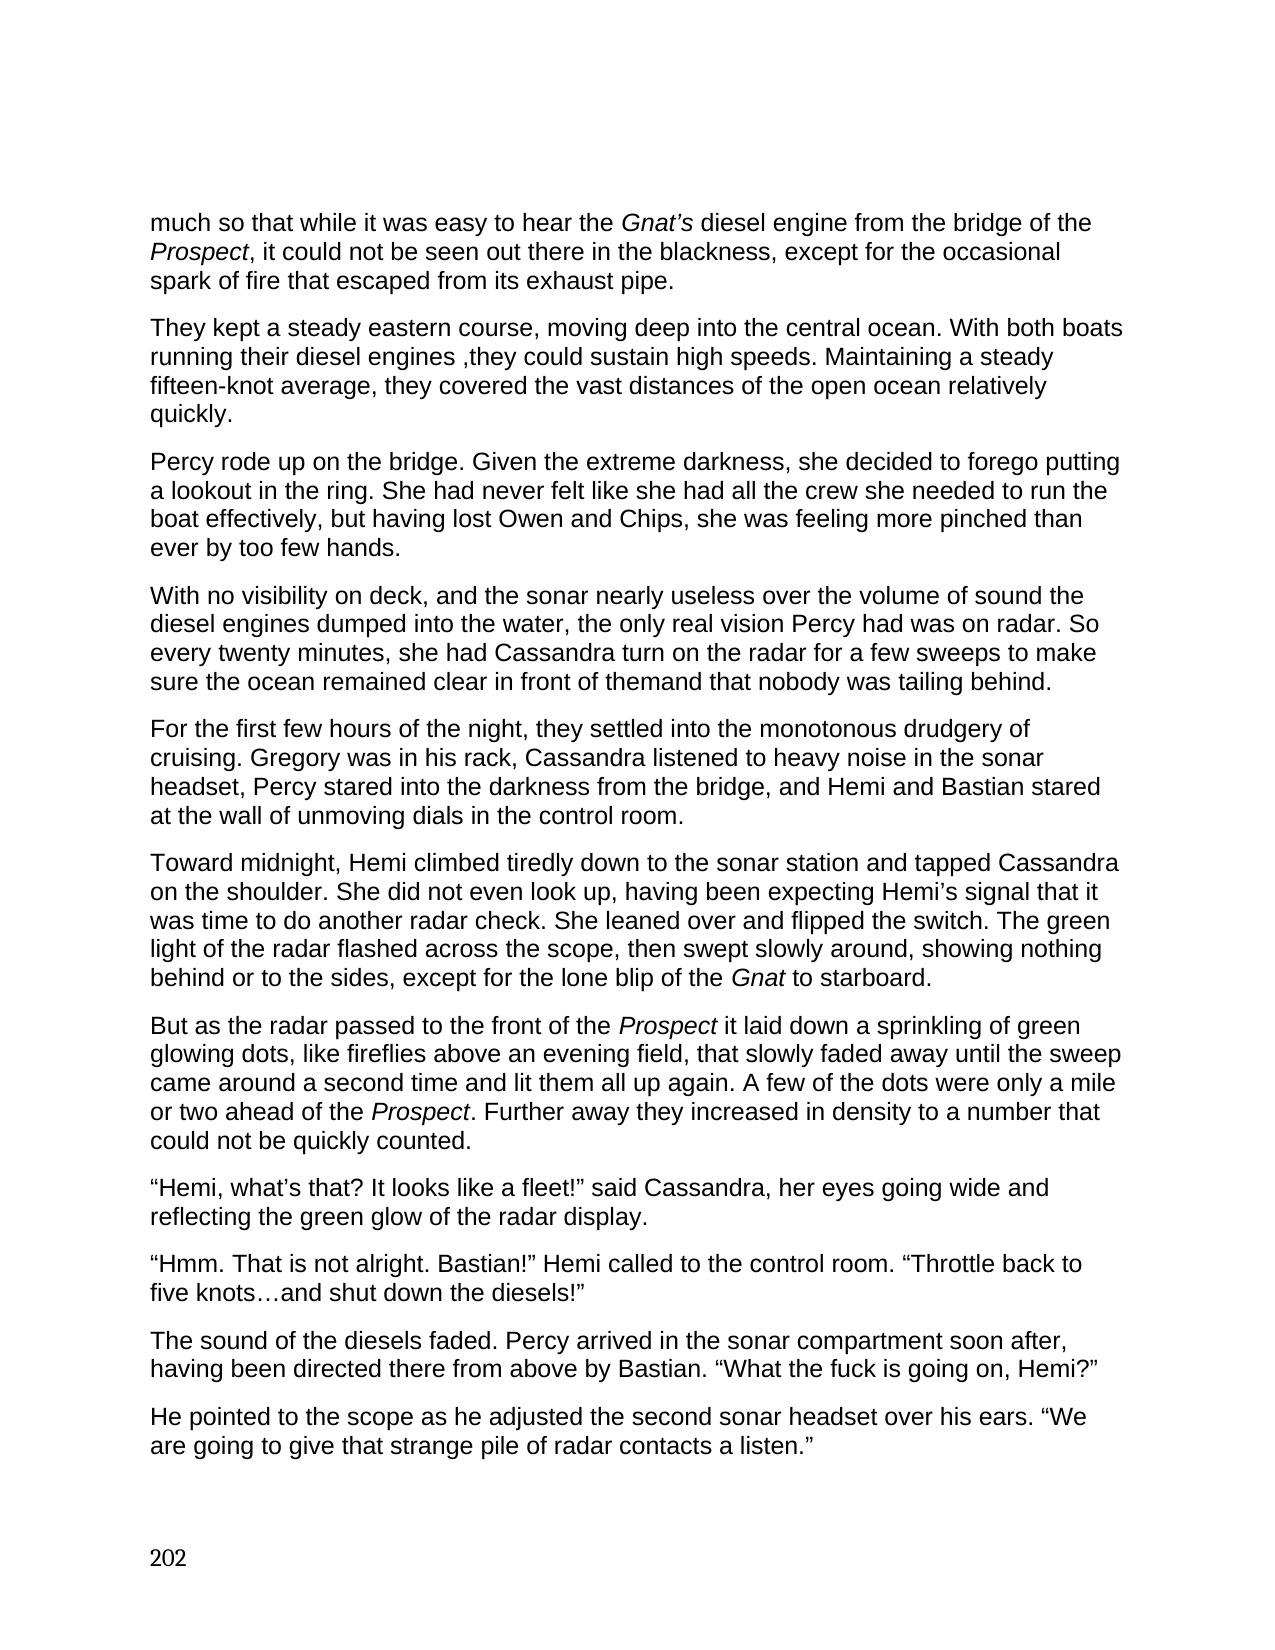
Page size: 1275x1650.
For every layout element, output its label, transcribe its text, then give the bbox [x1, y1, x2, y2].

text “Hemi, what’s that? It looks like a fleet!” said Cassandra, her eyes going wide and reflecting the green glow of the radar display. [150, 1173, 1125, 1231]
text They kept a steady eastern course, moving deep into the central ocean. With both boats running their diesel engines ,they could sustain high speeds. Maintaining a steady fifteen-knot average, they covered the vast distances of the open ocean relatively quickly. [150, 313, 1125, 428]
text “Hmm. That is not alright. Bastian!” Hemi called to the control room. “Throttle back to five knots…and shut down the diesels!” [150, 1249, 1125, 1307]
text For the first few hours of the night, they settled into the monotonous drudgery of cruising. Gregory was in his rack, Cassandra listened to heavy noise in the sonar headset, Percy stared into the darkness from the bridge, and Hemi and Bastian stared at the wall of unmoving dials in the control room. [150, 714, 1125, 829]
text But as the radar passed to the front of the Prospect it laid down a sprinkling of green glowing dots, like fireflies above an evening field, that slowly faded away until the sweep came around a second time and lit them all up again. A few of the dots were only a mile or two ahead of the Prospect. Further away they increased in density to a number that could not be quickly counted. [150, 1011, 1125, 1154]
text much so that while it was easy to hear the Gnat’s diesel engine from the bridge of the Prospect, it could not be seen out there in the blackness, except for the occasional spark of fire that escaped from its exhaust pipe. [150, 208, 1125, 294]
text Toward midnight, Hemi climbed tiredly down to the sonar station and tapped Cassandra on the shoulder. She did not even look up, having been expecting Hemi’s signal that it was time to do another radar check. She leaned over and flipped the switch. The green light of the radar flashed across the scope, then swept slowly around, showing nothing behind or to the sides, except for the lone blip of the Gnat to starboard. [150, 848, 1125, 992]
text With no visibility on deck, and the sonar nearly useless over the volume of sound the diesel engines dumped into the water, the only real vision Percy had was on radar. So every twenty minutes, she had Cassandra turn on the radar for a few sweeps to make sure the ocean remained clear in front of themand that nobody was tailing behind. [150, 581, 1125, 696]
text Percy rode up on the bridge. Given the extreme darkness, she decided to forego putting a lookout in the ring. She had never felt like she had all the crew she needed to run the boat effectively, but having lost Owen and Chips, she was feeling more pinched than ever by too few hands. [150, 447, 1125, 562]
text He pointed to the scope as he adjusted the second sonar headset over his ears. “We are going to give that strange pile of radar contacts a listen.” [150, 1402, 1125, 1459]
text The sound of the diesels faded. Percy arrived in the sonar compartment soon after, having been directed there from above by Bastian. “What the fuck is going on, Hemi?” [150, 1326, 1125, 1383]
